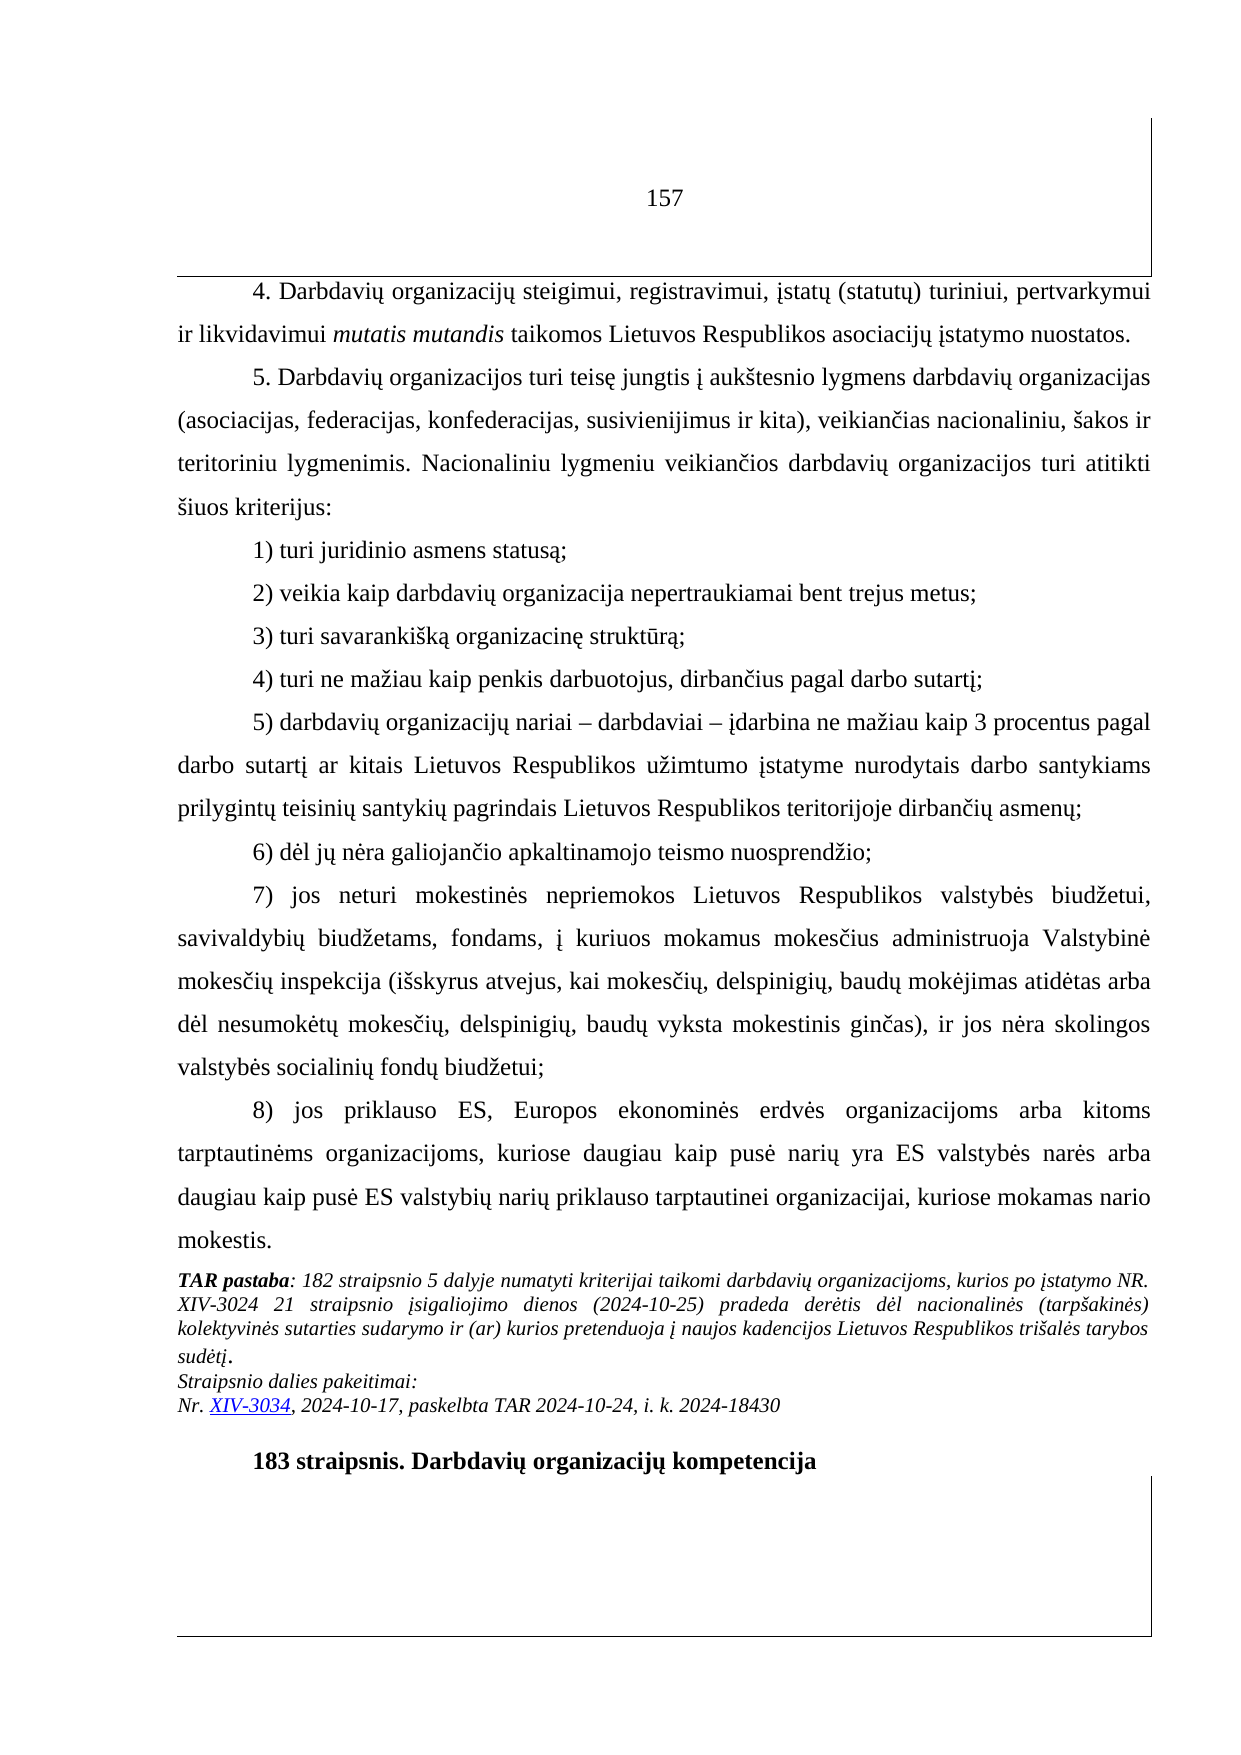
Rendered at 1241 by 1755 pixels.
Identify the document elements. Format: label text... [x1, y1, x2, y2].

text TAR pastaba: 182 straipsnio 5 dalyje numatyti kriterijai taikomi darbdavių organizacijoms, kurios po įstatymo NR. XIV-3024 21 straipsnio įsigaliojimo dienos (2024-10-25) pradeda derėtis dėl nacionalinės (tarpšakinės) kolektyvinės sutarties sudarymo ir (ar) kurios pretenduoja į naujos kadencijos Lietuvos Respublikos trišalės tarybos sudėtį. [177, 1268, 1152, 1369]
text Straipsnio dalies pakeitimai: [177, 1369, 1152, 1393]
subtitle 183 straipsnis. Darbdavių organizacijų kompetencija [177, 1446, 1152, 1474]
text 5. Darbdavių organizacijos turi teisę jungtis į aukštesnio lygmens darbdavių organizacijas (asociacijas, federacijas, konfederacijas, susivienijimus ir kita), veikiančias nacionaliniu, šakos ir teritoriniu lygmenimis. Nacionaliniu lygmeniu veikiančios darbdavių organizacijos turi atitikti šiuos kriterijus: [177, 362, 1152, 520]
text 8) jos priklauso ES, Europos ekonominės erdvės organizacijoms arba kitoms tarptautinėms organizacijoms, kuriose daugiau kaip pusė narių yra ES valstybės narės arba daugiau kaip pusė ES valstybių narių priklauso tarptautinei organizacijai, kuriose mokamas nario mokestis. [177, 1095, 1152, 1253]
text 6) dėl jų nėra galiojančio apkaltinamojo teismo nuosprendžio; [177, 837, 1152, 865]
text 4. Darbdavių organizacijų steigimui, registravimui, įstatų (statutų) turiniui, pertvarkymui ir likvidavimui mutatis mutandis taikomos Lietuvos Respublikos asociacijų įstatymo nuostatos. [177, 276, 1152, 348]
text 4) turi ne mažiau kaip penkis darbuotojus, dirbančius pagal darbo sutartį; [177, 664, 1152, 693]
text 5) darbdavių organizacijų nariai – darbdaviai – įdarbina ne mažiau kaip 3 procentus pagal darbo sutartį ar kitais Lietuvos Respublikos užimtumo įstatyme nurodytais darbo santykiams prilygintų teisinių santykių pagrindais Lietuvos Respublikos teritorijoje dirbančių asmenų; [177, 707, 1152, 822]
text Nr. XIV-3034, 2024-10-17, paskelbta TAR 2024-10-24, i. k. 2024-18430 [177, 1393, 1152, 1417]
text 7) jos neturi mokestinės nepriemokos Lietuvos Respublikos valstybės biudžetui, savivaldybių biudžetams, fondams, į kuriuos mokamus mokesčius administruoja Valstybinė mokesčių inspekcija (išskyrus atvejus, kai mokesčių, delspinigių, baudų mokėjimas atidėtas arba dėl nesumokėtų mokesčių, delspinigių, baudų vyksta mokestinis ginčas), ir jos nėra skolingos valstybės socialinių fondų biudžetui; [177, 880, 1152, 1081]
text 3) turi savarankišką organizacinę struktūrą; [177, 621, 1152, 650]
text 1) turi juridinio asmens statusą; [177, 535, 1152, 563]
text 2) veikia kaip darbdavių organizacija nepertraukiamai bent trejus metus; [177, 578, 1152, 607]
